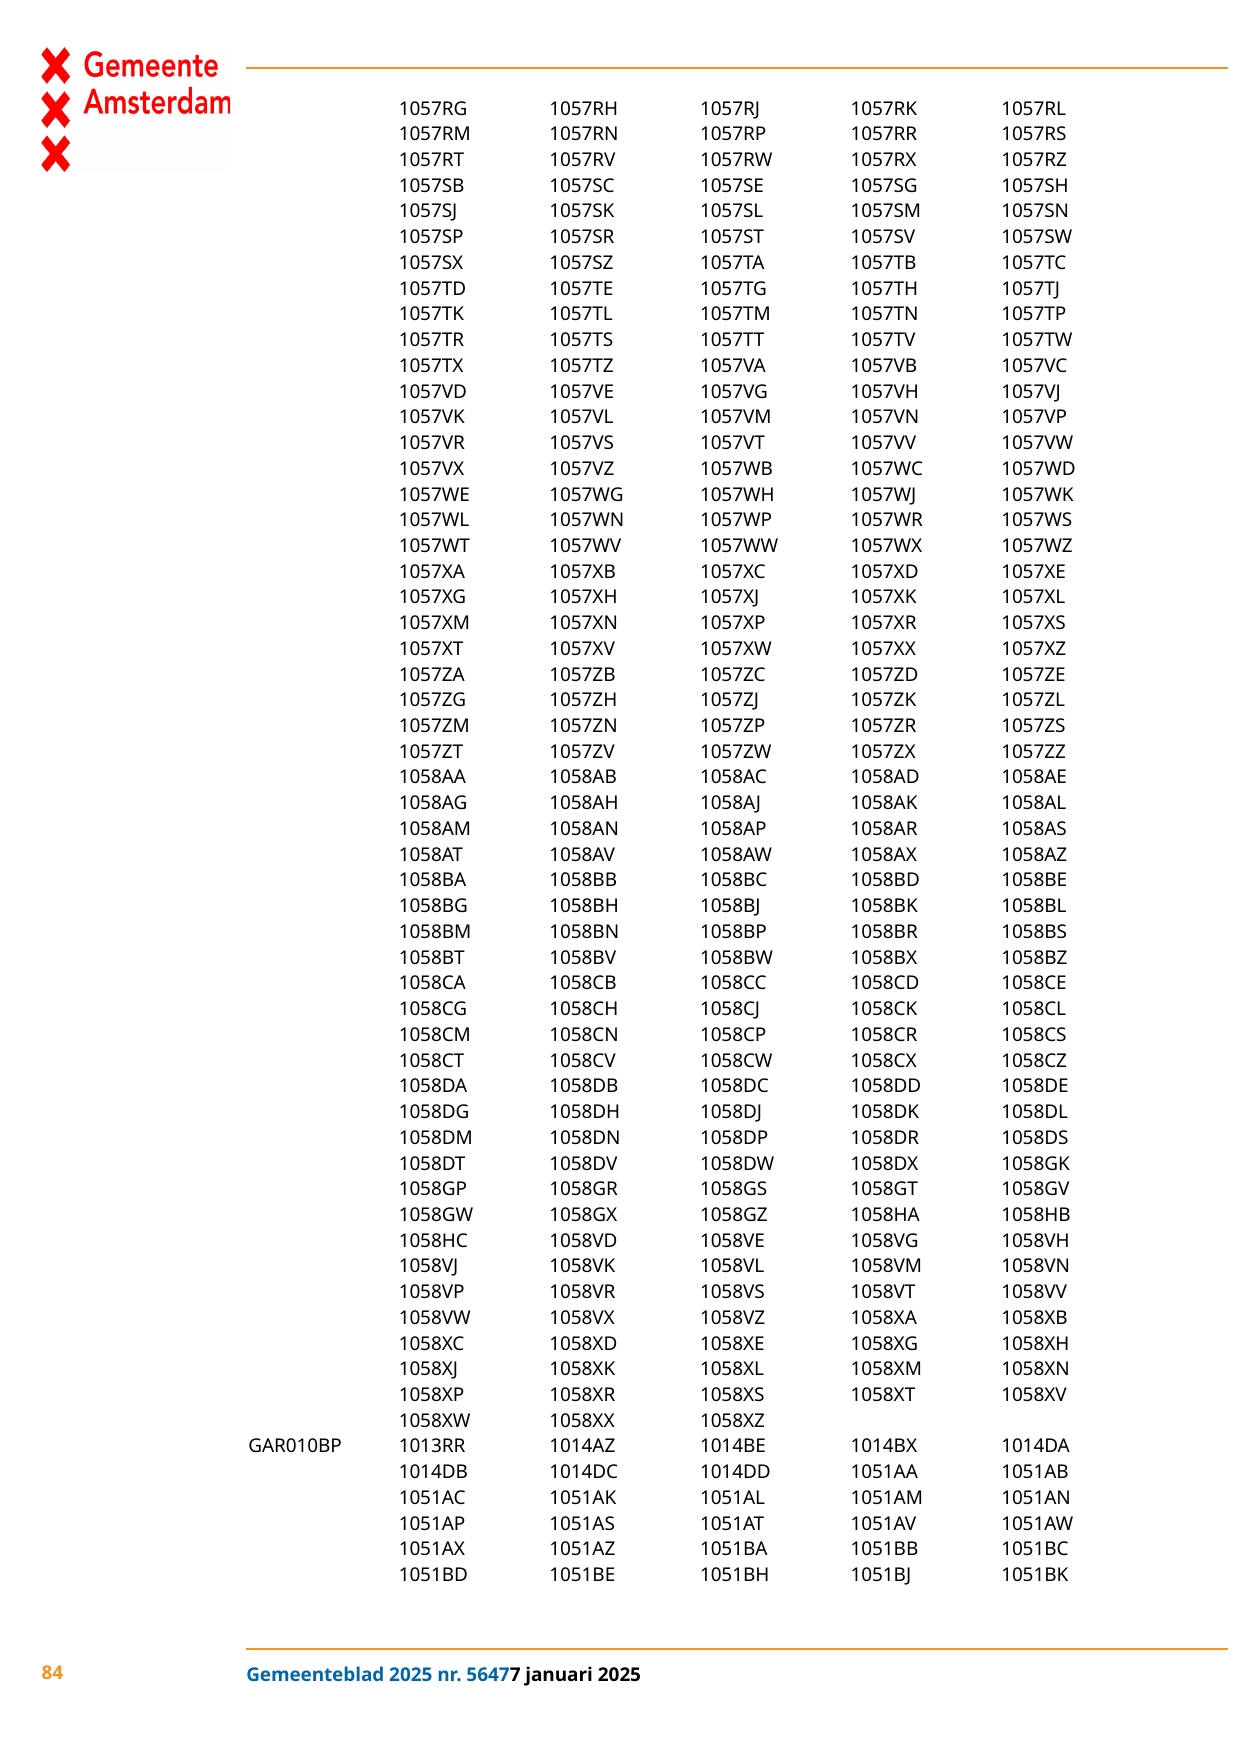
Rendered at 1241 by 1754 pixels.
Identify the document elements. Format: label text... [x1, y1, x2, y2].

table_cell 1057RM [399, 121, 549, 146]
table_cell 1058GW [399, 1201, 549, 1227]
table_cell [248, 995, 398, 1021]
table_cell 1058GS [700, 1175, 850, 1201]
table_cell 1051BB [850, 1536, 1001, 1561]
table_cell 1057TK [399, 301, 549, 326]
table_cell 1057VL [549, 404, 700, 429]
table_cell 1057TC [1001, 249, 1152, 275]
table_cell 1014BX [850, 1433, 1001, 1458]
table_cell 1057WP [700, 506, 850, 532]
table_cell 1057SX [399, 249, 549, 275]
table_cell 1057TE [549, 275, 700, 301]
table_cell 1058AS [1001, 815, 1152, 841]
table_cell 1057XX [850, 635, 1001, 661]
table_cell 1051BD [399, 1561, 549, 1587]
table_cell 1058DM [399, 1124, 549, 1150]
table_cell [248, 95, 398, 121]
table_cell 1058AX [850, 841, 1001, 867]
table_cell 1014AZ [549, 1433, 700, 1458]
table_cell 1051AX [399, 1536, 549, 1561]
table_cell 1058AD [850, 764, 1001, 789]
table_cell 1057SE [700, 172, 850, 198]
table_cell 1058DJ [700, 1098, 850, 1124]
table_cell 1058GP [399, 1175, 549, 1201]
table_cell 1058AP [700, 815, 850, 841]
table_cell 1058CB [549, 970, 700, 995]
table_cell 1057ZN [549, 712, 700, 738]
table_cell 1058GZ [700, 1201, 850, 1227]
table_cell 1057SL [700, 198, 850, 223]
table_cell [248, 712, 398, 738]
table_cell [248, 172, 398, 198]
table_cell 1057WE [399, 481, 549, 506]
table_cell [248, 815, 398, 841]
table_cell 1057XL [1001, 584, 1152, 609]
table_cell [248, 326, 398, 352]
table_cell 1057RH [549, 95, 700, 121]
table_cell 1058GT [850, 1175, 1001, 1201]
table_cell 1058DS [1001, 1124, 1152, 1150]
table_cell 1058XR [549, 1381, 700, 1407]
table_cell 1057XR [850, 609, 1001, 635]
table_cell [248, 404, 398, 429]
table_cell 1058VP [399, 1278, 549, 1304]
table_cell [248, 352, 398, 378]
table_cell 1058DV [549, 1150, 700, 1175]
table_cell 1057WC [850, 455, 1001, 481]
table_cell 1058BN [549, 918, 700, 944]
table_cell 1057RZ [1001, 146, 1152, 172]
table_cell 1051AB [1001, 1459, 1152, 1484]
table_cell 1058BC [700, 867, 850, 892]
table_cell 1051AL [700, 1484, 850, 1510]
table_cell 1058BH [549, 893, 700, 918]
table_cell 1057WK [1001, 481, 1152, 506]
table_cell 1058BG [399, 893, 549, 918]
table_cell 1058AR [850, 815, 1001, 841]
table_cell 1057WN [549, 506, 700, 532]
table_cell 1058BB [549, 867, 700, 892]
table_cell [248, 944, 398, 969]
table_cell [248, 121, 398, 146]
table_cell 1057TV [850, 326, 1001, 352]
table_cell 1058CM [399, 1021, 549, 1047]
table_cell 1058DL [1001, 1098, 1152, 1124]
table_cell [248, 249, 398, 275]
table_cell 1058DR [850, 1124, 1001, 1150]
table_cell 1057TB [850, 249, 1001, 275]
table_cell [248, 1484, 398, 1510]
table_cell [248, 1021, 398, 1047]
table_cell 1058AW [700, 841, 850, 867]
table_cell 1051BH [700, 1561, 850, 1587]
table_cell 1058CX [850, 1047, 1001, 1072]
table_cell 1051AA [850, 1459, 1001, 1484]
table_cell [248, 1124, 398, 1150]
table_cell 1058HC [399, 1227, 549, 1253]
table_cell 1058VK [549, 1253, 700, 1278]
table_cell 1051AC [399, 1484, 549, 1510]
table_cell 1058CZ [1001, 1047, 1152, 1072]
table_cell [248, 1330, 398, 1356]
table_cell [248, 198, 398, 223]
table_cell 1057SG [850, 172, 1001, 198]
table_cell 1057SK [549, 198, 700, 223]
table_cell 1057RT [399, 146, 549, 172]
table_cell 1058XD [549, 1330, 700, 1356]
table_cell 1058CL [1001, 995, 1152, 1021]
table_cell 1057XT [399, 635, 549, 661]
table_cell [248, 584, 398, 609]
table_cell 1014DC [549, 1459, 700, 1484]
table_cell 1058CA [399, 970, 549, 995]
table_cell 1057TJ [1001, 275, 1152, 301]
table_cell [248, 1459, 398, 1484]
table_cell 1057XA [399, 558, 549, 584]
table_cell 1014BE [700, 1433, 850, 1458]
table_cell 1057TT [700, 326, 850, 352]
table_cell [248, 506, 398, 532]
table_cell [248, 738, 398, 764]
table_cell 1058AB [549, 764, 700, 789]
table_cell 1057VN [850, 404, 1001, 429]
table_cell 1057WJ [850, 481, 1001, 506]
table_cell 1057TA [700, 249, 850, 275]
table_cell 1058BV [549, 944, 700, 969]
table_cell 1057VP [1001, 404, 1152, 429]
table_cell 1057VX [399, 455, 549, 481]
table_cell 1057RL [1001, 95, 1152, 121]
table_cell 1058DK [850, 1098, 1001, 1124]
table_cell 1051AZ [549, 1536, 700, 1561]
table_cell 1057SC [549, 172, 700, 198]
table_cell 1057TR [399, 326, 549, 352]
table_cell 1058AA [399, 764, 549, 789]
table_cell 1057ZP [700, 712, 850, 738]
table_cell 1058CR [850, 1021, 1001, 1047]
table_cell 1057TM [700, 301, 850, 326]
table_cell 1058CD [850, 970, 1001, 995]
table_cell 1058VN [1001, 1253, 1152, 1278]
table_cell 1057WB [700, 455, 850, 481]
table_cell 1051BK [1001, 1561, 1152, 1587]
table_cell 1057VR [399, 429, 549, 455]
table_cell 1057ZZ [1001, 738, 1152, 764]
table_cell 1058AL [1001, 790, 1152, 815]
table_cell 1057RS [1001, 121, 1152, 146]
table_cell [248, 1047, 398, 1072]
table_cell [850, 1407, 1001, 1433]
table_cell 1058HA [850, 1201, 1001, 1227]
table_cell 1051AT [700, 1510, 850, 1536]
table_cell [248, 1381, 398, 1407]
table_cell [248, 764, 398, 789]
table_cell 1058XP [399, 1381, 549, 1407]
table_cell 1057ZM [399, 712, 549, 738]
table_cell 1058AC [700, 764, 850, 789]
table_cell 1058BS [1001, 918, 1152, 944]
table_cell 1057ZW [700, 738, 850, 764]
table_cell 1057XZ [1001, 635, 1152, 661]
table_cell 1057VA [700, 352, 850, 378]
table_cell 1057WZ [1001, 532, 1152, 558]
table_cell [248, 1304, 398, 1330]
table_cell 1057XV [549, 635, 700, 661]
table_cell 1057XC [700, 558, 850, 584]
table_cell 1058AT [399, 841, 549, 867]
table_cell [248, 1175, 398, 1201]
table_cell 1057VM [700, 404, 850, 429]
table_cell 1057VG [700, 378, 850, 403]
table_cell 1058XV [1001, 1381, 1152, 1407]
table_cell 1057VE [549, 378, 700, 403]
table_cell 1057ZH [549, 687, 700, 712]
table_cell 1058VG [850, 1227, 1001, 1253]
table_cell 1058CW [700, 1047, 850, 1072]
table_cell 1058DA [399, 1073, 549, 1098]
table_cell 1058XN [1001, 1356, 1152, 1381]
table_cell 1057WS [1001, 506, 1152, 532]
table_cell 1057RV [549, 146, 700, 172]
table_cell 1051AW [1001, 1510, 1152, 1536]
table_cell 1057ZV [549, 738, 700, 764]
table_cell 1058AG [399, 790, 549, 815]
table_cell 1058BX [850, 944, 1001, 969]
table_cell 1058BW [700, 944, 850, 969]
table_cell 1058AJ [700, 790, 850, 815]
table_cell [248, 378, 398, 403]
table_cell 1058CE [1001, 970, 1152, 995]
table_cell [248, 893, 398, 918]
table_cell 1057SV [850, 224, 1001, 249]
table_cell 1058AN [549, 815, 700, 841]
table_cell [248, 146, 398, 172]
table_cell 1058VW [399, 1304, 549, 1330]
table_cell 1057WW [700, 532, 850, 558]
table_cell 1058CH [549, 995, 700, 1021]
table_cell 1058XE [700, 1330, 850, 1356]
table_cell 1057ZR [850, 712, 1001, 738]
table_cell 1057SR [549, 224, 700, 249]
table_cell 1057XG [399, 584, 549, 609]
table_cell 1057VV [850, 429, 1001, 455]
table_cell 1058AE [1001, 764, 1152, 789]
table_cell 1058DH [549, 1098, 700, 1124]
table_cell [248, 1510, 398, 1536]
table_cell 1058DW [700, 1150, 850, 1175]
table_cell 1058VS [700, 1278, 850, 1304]
table_cell 1057TX [399, 352, 549, 378]
table_cell 1057XE [1001, 558, 1152, 584]
table_cell 1057VS [549, 429, 700, 455]
table_cell 1057ZG [399, 687, 549, 712]
table_cell 1057RJ [700, 95, 850, 121]
table_cell 1058VE [700, 1227, 850, 1253]
table_cell 1057VC [1001, 352, 1152, 378]
table_cell 1058DC [700, 1073, 850, 1098]
table_cell 1057RG [399, 95, 549, 121]
table_cell 1058XL [700, 1356, 850, 1381]
table_cell 1058VZ [700, 1304, 850, 1330]
table_cell 1058BR [850, 918, 1001, 944]
table_cell 1057SM [850, 198, 1001, 223]
table_cell [248, 1227, 398, 1253]
table_cell 1058GR [549, 1175, 700, 1201]
table_cell 1057RW [700, 146, 850, 172]
table_cell [248, 224, 398, 249]
table_cell 1014DD [700, 1459, 850, 1484]
table_cell GAR010BP [248, 1433, 398, 1458]
table_cell 1057WD [1001, 455, 1152, 481]
table_cell 1057WL [399, 506, 549, 532]
table_cell 1057WR [850, 506, 1001, 532]
table_cell 1058DN [549, 1124, 700, 1150]
table_cell 1057ZJ [700, 687, 850, 712]
table_cell 1058XW [399, 1407, 549, 1433]
table_cell 1058CV [549, 1047, 700, 1072]
table_cell [248, 455, 398, 481]
table_cell 1057XW [700, 635, 850, 661]
table_cell 1057XK [850, 584, 1001, 609]
table_cell 1057VB [850, 352, 1001, 378]
table_cell [248, 661, 398, 687]
table_cell 1058CC [700, 970, 850, 995]
table_cell 1058BE [1001, 867, 1152, 892]
table_cell 1058XT [850, 1381, 1001, 1407]
table_cell 1058BK [850, 893, 1001, 918]
table_cell 1057ZS [1001, 712, 1152, 738]
table_cell 1057TZ [549, 352, 700, 378]
table_cell 1051AK [549, 1484, 700, 1510]
table_cell 1058XA [850, 1304, 1001, 1330]
table_cell [248, 1278, 398, 1304]
table_cell 1057SH [1001, 172, 1152, 198]
table_cell 1057XM [399, 609, 549, 635]
table_cell 1058XH [1001, 1330, 1152, 1356]
table_cell 1058DE [1001, 1073, 1152, 1098]
table_cell 1057VH [850, 378, 1001, 403]
table_cell [248, 429, 398, 455]
table_cell 1057RP [700, 121, 850, 146]
table_cell 1057TP [1001, 301, 1152, 326]
table_cell 1058BP [700, 918, 850, 944]
table_cell 1057SZ [549, 249, 700, 275]
table_cell 1057VK [399, 404, 549, 429]
table_cell 1058CK [850, 995, 1001, 1021]
table_cell 1057XN [549, 609, 700, 635]
table_cell 1014DB [399, 1459, 549, 1484]
table_cell 1058AH [549, 790, 700, 815]
table_cell 1058VM [850, 1253, 1001, 1278]
table_cell 1057WG [549, 481, 700, 506]
table_cell [248, 1356, 398, 1381]
table_cell [248, 841, 398, 867]
table_cell 1051AV [850, 1510, 1001, 1536]
table_cell 1057XB [549, 558, 700, 584]
table_cell 1058CS [1001, 1021, 1152, 1047]
table_cell 1058CJ [700, 995, 850, 1021]
table_cell 1051BJ [850, 1561, 1001, 1587]
table_cell [248, 1536, 398, 1561]
table_cell 1058BJ [700, 893, 850, 918]
table_cell 1057ZE [1001, 661, 1152, 687]
table_cell 1058CG [399, 995, 549, 1021]
table_cell 1057WV [549, 532, 700, 558]
table_cell 1058DT [399, 1150, 549, 1175]
table_cell 1057VW [1001, 429, 1152, 455]
table_cell 1058BL [1001, 893, 1152, 918]
table_cell 1058XK [549, 1356, 700, 1381]
table_cell 1057XJ [700, 584, 850, 609]
table_cell [248, 867, 398, 892]
table_cell [248, 1407, 398, 1433]
table_cell 1057ZK [850, 687, 1001, 712]
table_cell 1058CN [549, 1021, 700, 1047]
table_cell 1057ZB [549, 661, 700, 687]
table_cell 1058AM [399, 815, 549, 841]
table_cell 1058HB [1001, 1201, 1152, 1227]
table_cell [248, 1201, 398, 1227]
table_cell [248, 970, 398, 995]
table_cell 1057VT [700, 429, 850, 455]
table_cell 1058VL [700, 1253, 850, 1278]
table_cell 1057SP [399, 224, 549, 249]
table_cell 1057ZD [850, 661, 1001, 687]
table_cell 1057TL [549, 301, 700, 326]
table_cell [248, 790, 398, 815]
table_cell 1058XZ [700, 1407, 850, 1433]
table_cell [248, 481, 398, 506]
picture [41, 47, 231, 172]
table_cell [248, 275, 398, 301]
table_cell 1058DD [850, 1073, 1001, 1098]
table_cell 1058GV [1001, 1175, 1152, 1201]
table_cell 1057TN [850, 301, 1001, 326]
table_cell 1057TG [700, 275, 850, 301]
table_cell 1014DA [1001, 1433, 1152, 1458]
table_cell [248, 558, 398, 584]
table_cell [248, 1561, 398, 1587]
table_cell 1058DP [700, 1124, 850, 1150]
table_cell 1013RR [399, 1433, 549, 1458]
table_cell 1058VD [549, 1227, 700, 1253]
table_cell 1057XS [1001, 609, 1152, 635]
table_cell 1057TW [1001, 326, 1152, 352]
table_cell 1058DB [549, 1073, 700, 1098]
table_cell 1057XD [850, 558, 1001, 584]
table_cell 1057ZT [399, 738, 549, 764]
table_cell 1057TS [549, 326, 700, 352]
table_cell [248, 1073, 398, 1098]
table_cell [248, 609, 398, 635]
table_cell 1057TH [850, 275, 1001, 301]
table_cell 1057XH [549, 584, 700, 609]
table_cell 1057SN [1001, 198, 1152, 223]
table_cell 1058XJ [399, 1356, 549, 1381]
table_cell 1058BA [399, 867, 549, 892]
table_cell 1057RN [549, 121, 700, 146]
table_cell 1057ZL [1001, 687, 1152, 712]
table_cell 1058XC [399, 1330, 549, 1356]
table_cell [248, 301, 398, 326]
table_cell 1051AS [549, 1510, 700, 1536]
table_cell 1058XM [850, 1356, 1001, 1381]
table_cell 1057SB [399, 172, 549, 198]
table_cell [248, 687, 398, 712]
table_cell 1057VZ [549, 455, 700, 481]
table_cell 1058VX [549, 1304, 700, 1330]
table_cell 1057ZC [700, 661, 850, 687]
table_cell 1057RR [850, 121, 1001, 146]
table_cell 1058XB [1001, 1304, 1152, 1330]
table_cell 1058CP [700, 1021, 850, 1047]
table_cell [248, 1150, 398, 1175]
table_cell 1058BT [399, 944, 549, 969]
table_cell 1058BZ [1001, 944, 1152, 969]
table_cell 1058DX [850, 1150, 1001, 1175]
table_cell 1051AM [850, 1484, 1001, 1510]
table_cell 1058GK [1001, 1150, 1152, 1175]
table_cell 1051BE [549, 1561, 700, 1587]
table_cell 1057SJ [399, 198, 549, 223]
table_cell 1058DG [399, 1098, 549, 1124]
table_cell 1057WX [850, 532, 1001, 558]
table_cell [248, 635, 398, 661]
table_cell 1058BM [399, 918, 549, 944]
table_cell 1058VR [549, 1278, 700, 1304]
table_cell 1057ST [700, 224, 850, 249]
table_cell 1051BC [1001, 1536, 1152, 1561]
table_cell 1057RX [850, 146, 1001, 172]
table_cell 1058AZ [1001, 841, 1152, 867]
table_cell [248, 532, 398, 558]
table_cell [1001, 1407, 1152, 1433]
table_cell 1058VH [1001, 1227, 1152, 1253]
table_cell 1057WH [700, 481, 850, 506]
table_cell 1057ZA [399, 661, 549, 687]
table_cell 1057XP [700, 609, 850, 635]
table_cell 1058VJ [399, 1253, 549, 1278]
table_cell 1051BA [700, 1536, 850, 1561]
table_cell 1058XG [850, 1330, 1001, 1356]
table_cell [248, 1098, 398, 1124]
table_cell 1057TD [399, 275, 549, 301]
table_cell 1057VD [399, 378, 549, 403]
table_cell 1058BD [850, 867, 1001, 892]
table_cell 1057RK [850, 95, 1001, 121]
table_cell 1058CT [399, 1047, 549, 1072]
table_cell 1057ZX [850, 738, 1001, 764]
table_cell 1058GX [549, 1201, 700, 1227]
table_cell 1058VT [850, 1278, 1001, 1304]
table_cell 1057WT [399, 532, 549, 558]
table_cell 1057VJ [1001, 378, 1152, 403]
table_cell 1058AV [549, 841, 700, 867]
table_cell 1057SW [1001, 224, 1152, 249]
table_cell 1058XX [549, 1407, 700, 1433]
table_cell 1058XS [700, 1381, 850, 1407]
table_cell 1058AK [850, 790, 1001, 815]
table_cell [248, 1253, 398, 1278]
table_cell [248, 918, 398, 944]
table_cell 1051AP [399, 1510, 549, 1536]
table_cell 1058VV [1001, 1278, 1152, 1304]
table_cell 1051AN [1001, 1484, 1152, 1510]
